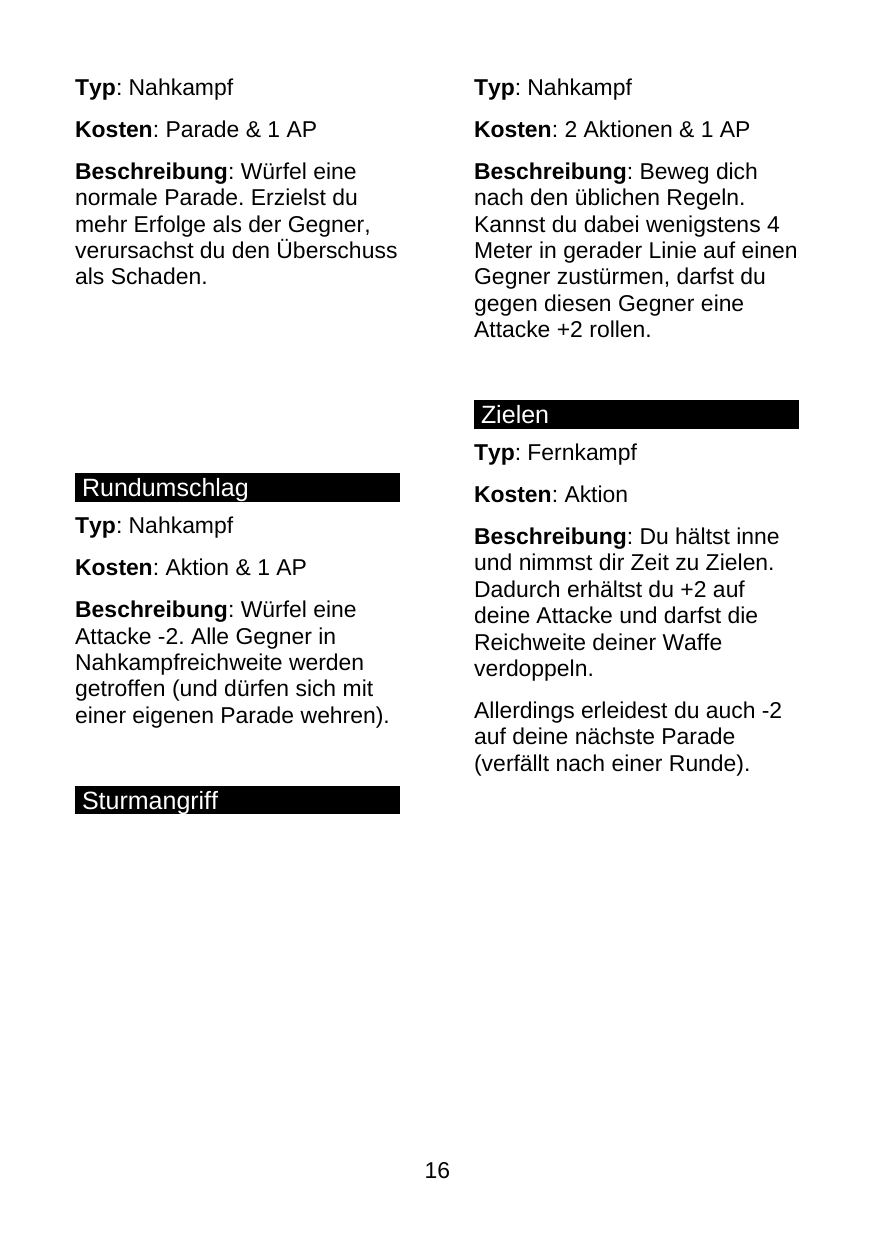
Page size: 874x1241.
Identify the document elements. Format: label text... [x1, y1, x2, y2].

text Typ: Fernkampf [474, 439, 799, 465]
text Beschreibung: Würfel eine normale Parade. Erzielst du mehr Erfolge als der Gegner, verursachst du den Überschuss als Schaden. [75, 158, 400, 289]
subtitle Sturmangriff [75, 786, 400, 814]
text Kosten: Parade & 1 AP [75, 116, 400, 142]
text Typ: Nahkampf [75, 74, 400, 100]
subtitle Rundumschlag [75, 473, 400, 502]
text Typ: Nahkampf [474, 74, 799, 100]
subtitle Zielen [474, 400, 799, 429]
text Beschreibung: Du hältst inne und nimmst dir Zeit zu Zielen. Dadurch erhältst du +2 auf deine Attacke und darfst die Reichweite deiner Waffe verdoppeln. [474, 523, 799, 681]
text Beschreibung: Würfel eine Attacke -2. Alle Gegner in Nahkampfreichweite werden getroffen (und dürfen sich mit einer eigenen Parade wehren). [75, 596, 400, 728]
text Kosten: 2 Aktionen & 1 AP [474, 116, 799, 142]
text Beschreibung: Beweg dich nach den üblichen Regeln. Kannst du dabei wenigstens 4 Meter in gerader Linie auf einen Gegner zustürmen, darfst du gegen diesen Gegner eine Attacke +2 rollen. [474, 158, 799, 342]
text Kosten: Aktion [474, 481, 799, 507]
text Allerdings erleidest du auch -2 auf deine nächste Parade (verfällt nach einer Runde). [474, 697, 799, 776]
text Kosten: Aktion & 1 AP [75, 554, 400, 581]
text Typ: Nahkampf [75, 512, 400, 539]
